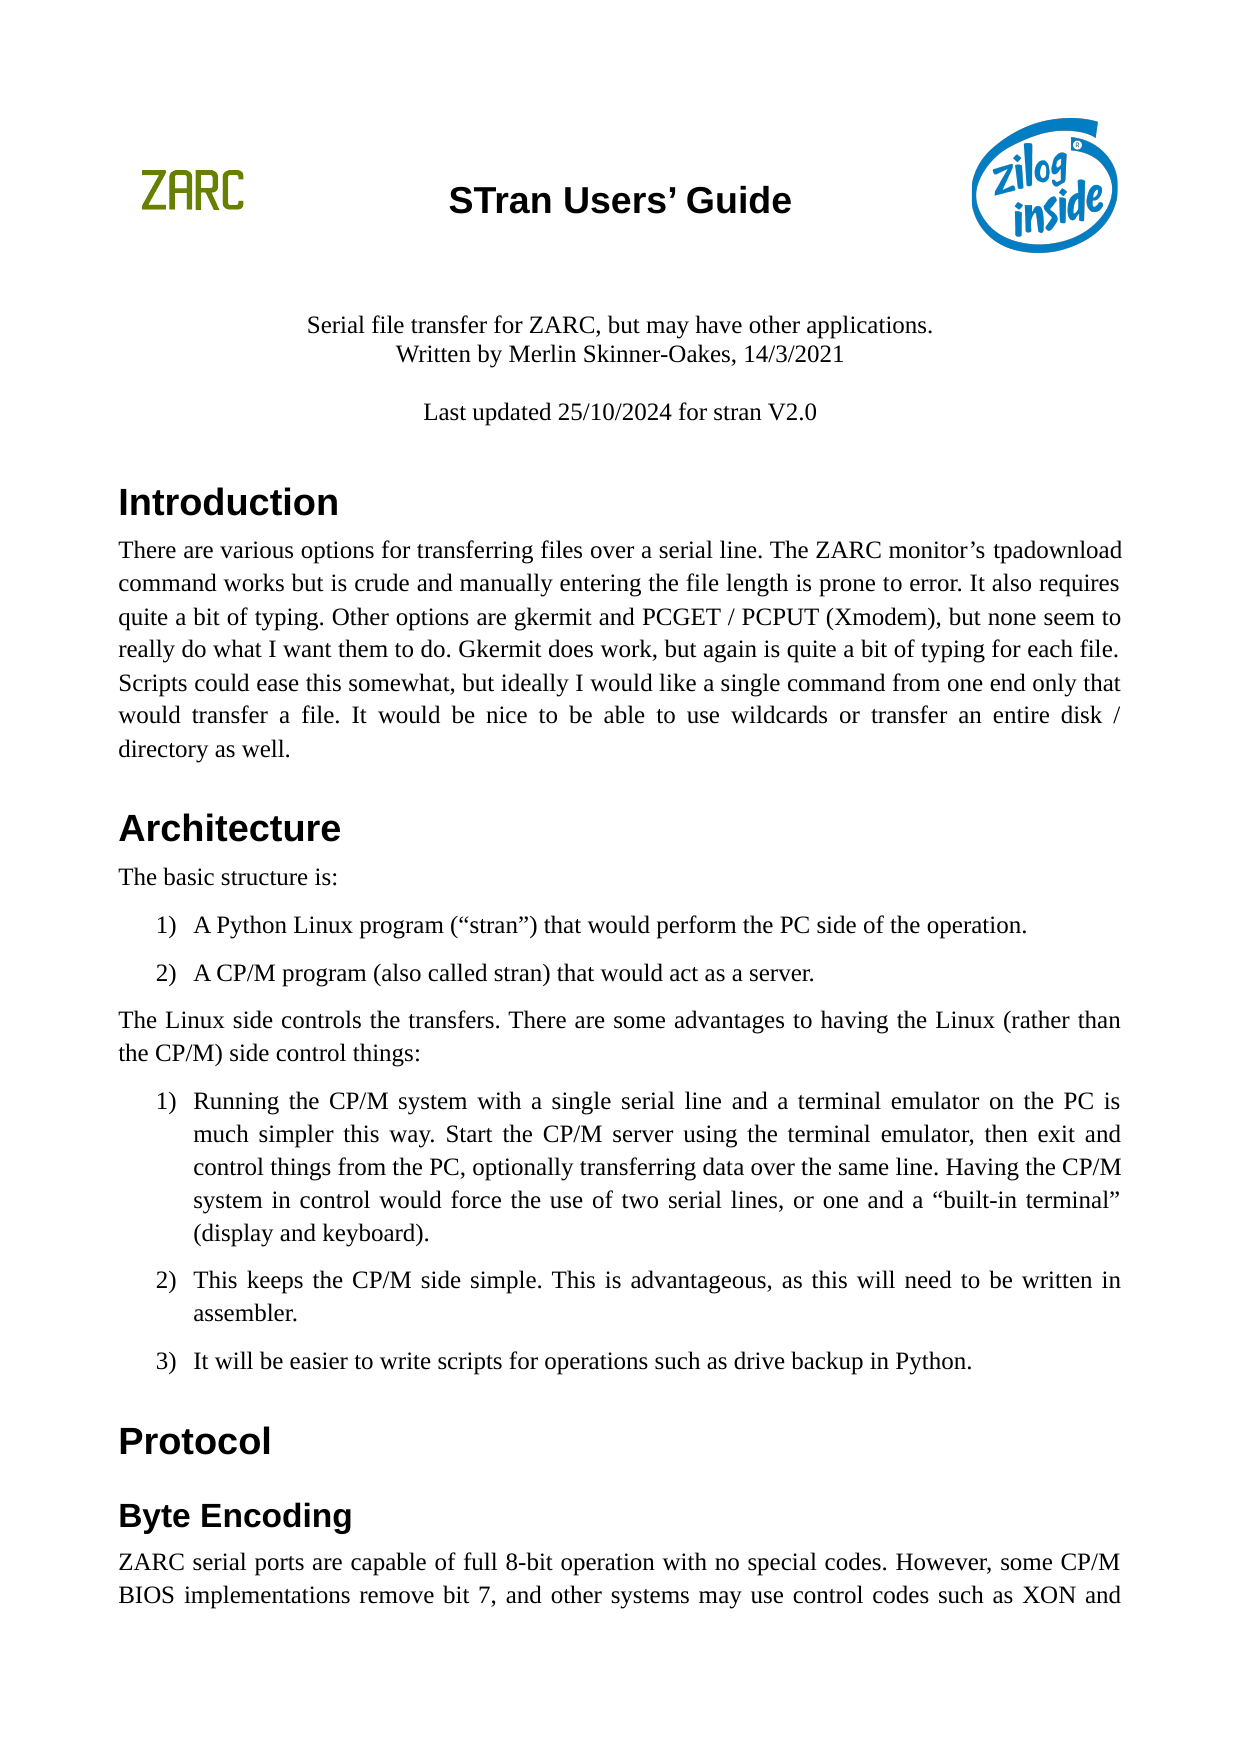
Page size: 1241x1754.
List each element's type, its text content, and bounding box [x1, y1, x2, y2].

list It will be easier to write scripts for operations such as drive backup in Python. [156, 1346, 1122, 1375]
subtitle Protocol [118, 1419, 1122, 1462]
text Serial file transfer for ZARC, but may have other applications. [118, 310, 1122, 339]
text Last updated 25/10/2024 for stran V2.0 [118, 397, 1122, 426]
picture [971, 118, 1118, 253]
list This keeps the CP/M side simple. This is advantageous, as this will need to be written in assembler. [156, 1266, 1122, 1327]
subtitle Introduction [118, 479, 1122, 523]
list A Python Linux program (“stran”) that would perform the PC side of the operation. [156, 910, 1122, 939]
picture [141, 170, 244, 210]
table_header STran Users’ Guide [273, 118, 967, 281]
subtitle Byte Encoding [118, 1496, 1122, 1534]
list A CP/M program (also called stran) that would act as a server. [156, 958, 1122, 986]
subtitle Architecture [118, 806, 1122, 850]
text Written by Merlin Skinner-Oakes, 14/3/2021 [118, 339, 1122, 367]
table_header [967, 118, 1122, 281]
text There are various options for transferring files over a serial line. The ZARC monitor’s tpadownload command works but is crude and manually entering the file length is prone to error. It also requires quite a bit of typing. Other options are gkermit and PCGET / PCPUT (Xmodem), but none seem to really do what I want them to do. Gkermit does work, but again is quite a bit of typing for each file. Scripts could ease this somewhat, but ideally I would like a single command from one end only that would transfer a file. It would be nice to be able to use wildcards or transfer an entire disk / directory as well. [118, 536, 1122, 762]
text ZARC serial ports are capable of full 8-bit operation with no special codes. However, some CP/M BIOS implementations remove bit 7, and other systems may use control codes such as XON and [118, 1547, 1122, 1609]
table_header [118, 118, 273, 281]
text The Linux side controls the transfers. There are some advantages to having the Linux (rather than the CP/M) side control things: [118, 1005, 1122, 1067]
list Running the CP/M system with a single serial line and a terminal emulator on the PC is much simpler this way. Start the CP/M server using the terminal emulator, then exit and control things from the PC, optionally transferring data over the same line. Having the CP/M system in control would force the use of two serial lines, or one and a “built-in terminal” (display and keyboard). [156, 1086, 1122, 1247]
text The basic structure is: [118, 862, 1122, 891]
